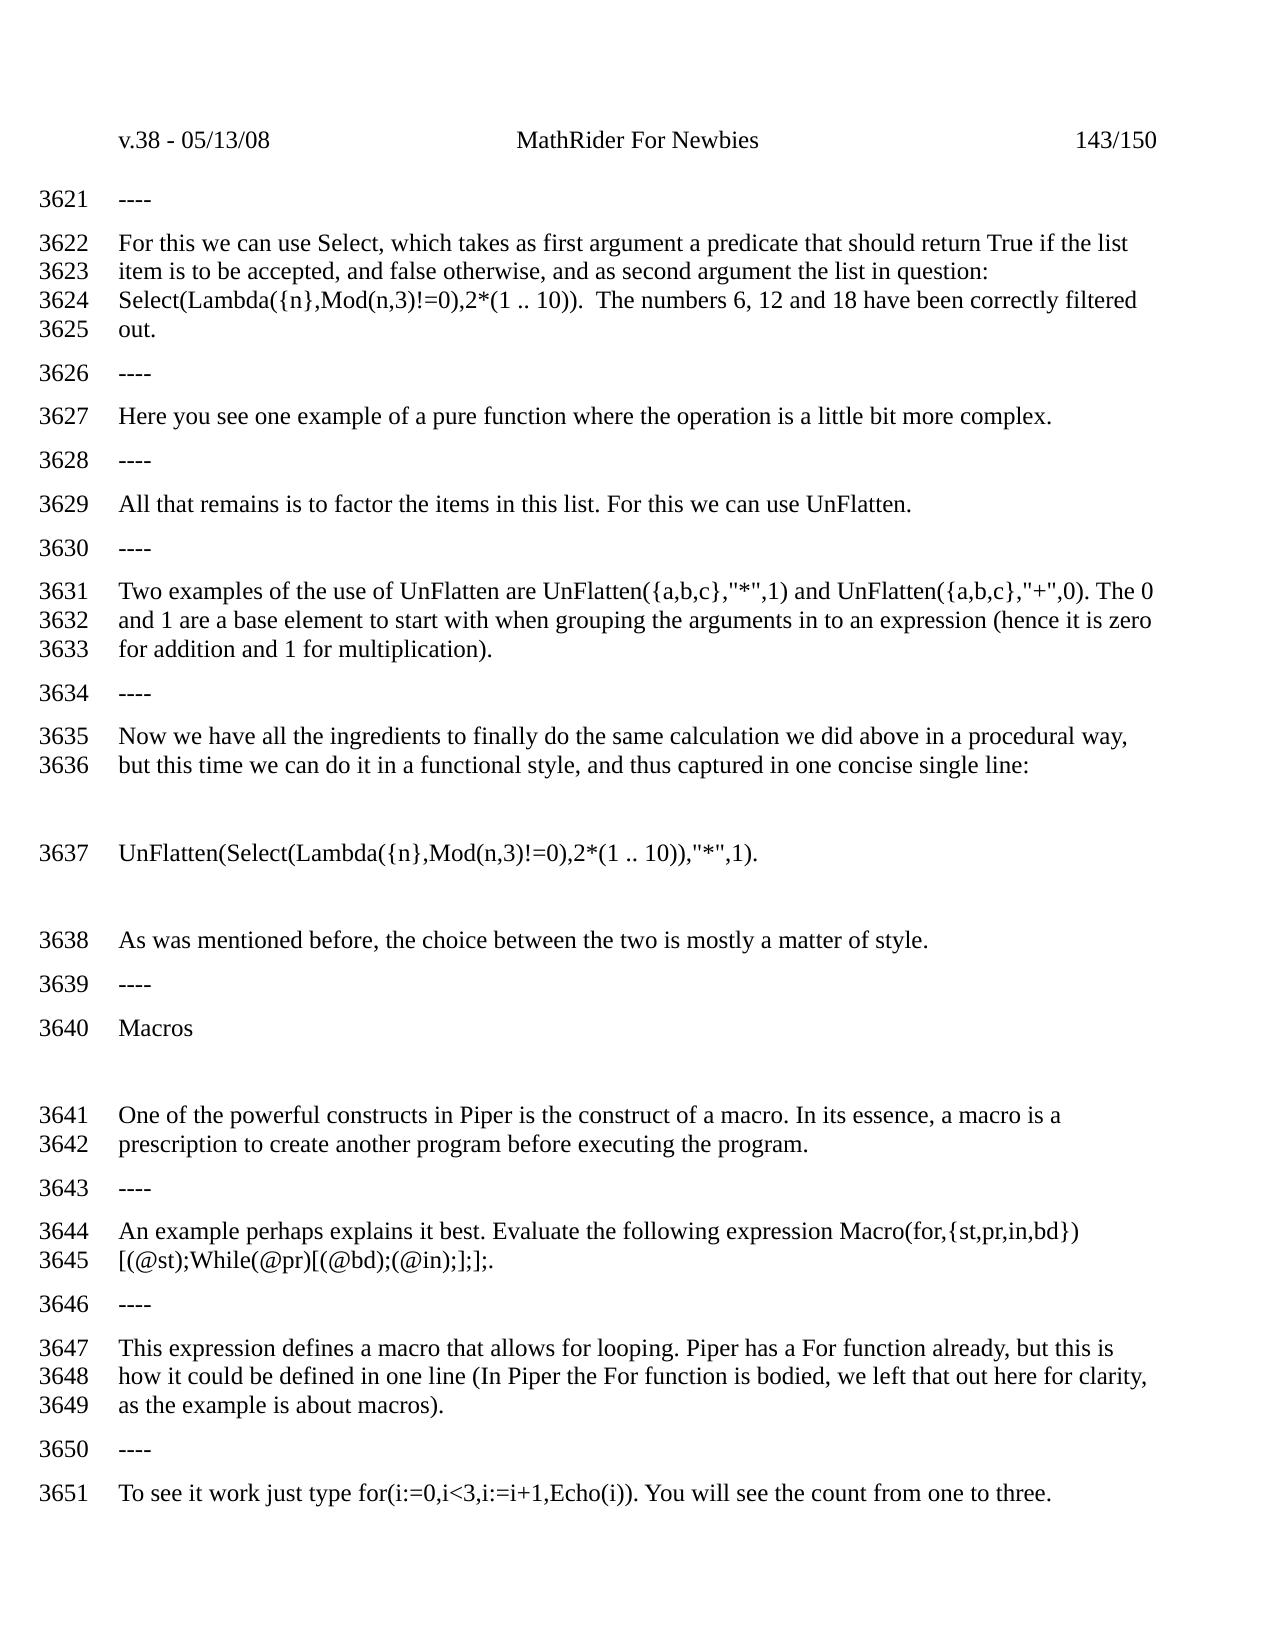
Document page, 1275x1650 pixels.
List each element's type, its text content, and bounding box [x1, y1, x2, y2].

text To see it work just type for(i:=0,i<3,i:=i+1,Echo(i)). You will see the count from one to three. [118, 1478, 1157, 1506]
text All that remains is to factor the items in this list. For this we can use UnFlatten. [118, 489, 1157, 518]
text An example perhaps explains it best. Evaluate the following expression Macro(for,{st,pr,in,bd}) [(@st);While(@pr)[(@bd);(@in);];];. [118, 1216, 1157, 1274]
text ---- [118, 1434, 1157, 1463]
text ---- [118, 1289, 1157, 1318]
text Here you see one example of a pure function where the operation is a little bit more complex. [118, 401, 1157, 430]
text Now we have all the ingredients to finally do the same calculation we did above in a procedural way, but this time we can do it in a functional style, and thus captured in one concise single line: [118, 721, 1157, 779]
text ---- [118, 533, 1157, 561]
text This expression defines a macro that allows for looping. Piper has a For function already, but this is how it could be defined in one line (In Piper the For function is bodied, we left that out here for clarity, as the example is about macros). [118, 1333, 1157, 1419]
text As was mentioned before, the choice between the two is mostly a matter of style. [118, 925, 1157, 954]
text ---- [118, 358, 1157, 386]
text For this we can use Select, which takes as first argument a predicate that should return True if the list item is to be accepted, and false otherwise, and as second argument the list in question: Select(Lambda({n},Mod(n,3)!=0),2*(1 .. 10)). The numbers 6, 12 and 18 have been correctly filtered out. [118, 228, 1157, 343]
text ---- [118, 445, 1157, 474]
text One of the powerful constructs in Piper is the construct of a macro. In its essence, a macro is a prescription to create another program before executing the program. [118, 1100, 1157, 1158]
text ---- [118, 184, 1157, 213]
text ---- [118, 1173, 1157, 1201]
text ---- [118, 678, 1157, 706]
text ---- [118, 969, 1157, 998]
text Two examples of the use of UnFlatten are UnFlatten({a,b,c},"*",1) and UnFlatten({a,b,c},"+",0). The 0 and 1 are a base element to start with when grouping the arguments in to an expression (hence it is zero for addition and 1 for multiplication). [118, 576, 1157, 663]
text Macros [118, 1013, 1157, 1041]
text UnFlatten(Select(Lambda({n},Mod(n,3)!=0),2*(1 .. 10)),"*",1). [118, 838, 1157, 866]
